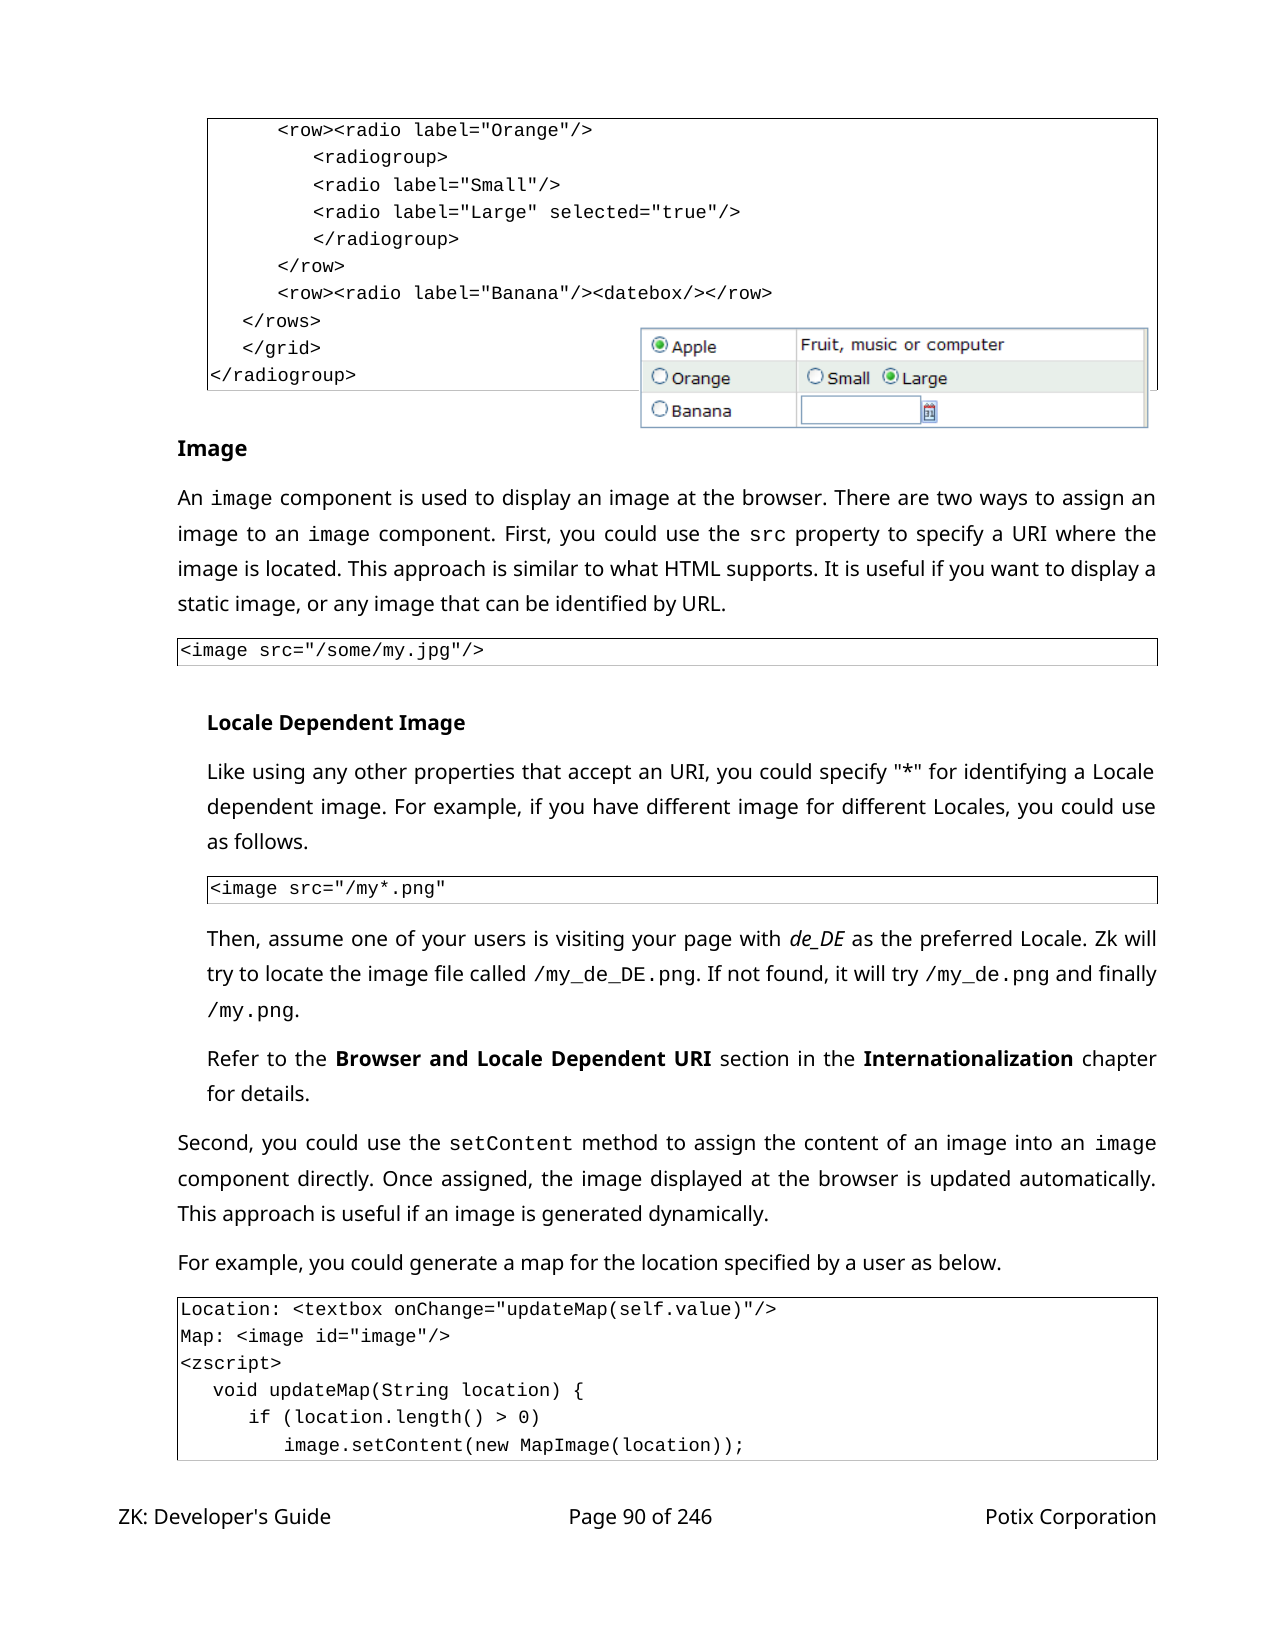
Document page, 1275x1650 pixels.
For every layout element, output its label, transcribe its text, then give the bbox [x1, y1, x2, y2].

text Location: <textbox onChange="updateMap(self.value)"/> [178, 1298, 1157, 1321]
text <image src="/my*.png" [208, 877, 1157, 903]
text if (location.length() > 0) [178, 1405, 1157, 1429]
text Second, you could use the setContent method to assign the content of an image into an image component directly. Once assigned, the image displayed at the browser is updated automatically. This approach is useful if an image is generated dynamically. [177, 1128, 1157, 1227]
text image.setContent(new MapImage(location)); [178, 1432, 1157, 1460]
text <row><radio label="Banana"/><datebox/></row> [208, 281, 1157, 306]
text </grid> [208, 336, 638, 360]
picture [638, 324, 1150, 432]
text <row><radio label="Orange"/> [208, 119, 1157, 142]
text Then, assume one of your users is visiting your page with de_DE as the preferred Locale. Zk will try to locate the image file called /my_de_DE.png. If not found, it will try /my_de.png and finally /my.png. [207, 924, 1157, 1023]
text </row> [208, 254, 1157, 278]
text An image component is used to display an image at the browser. There are two ways to assign an image to an image component. First, you could use the src property to specify a URI where the image is located. This approach is similar to what HTML supports. It is useful if you want to display a static image, or any image that can be identified by URL. [177, 483, 1157, 618]
text </radiogroup> [208, 227, 1157, 251]
text Refer to the Browser and Locale Dependent URI section in the Internationalization chapter for details. [207, 1044, 1157, 1107]
text Map: <image id="image"/> [178, 1324, 1157, 1348]
subtitle Locale Dependent Image [207, 708, 1157, 736]
text [1150, 336, 1157, 360]
text <zscript> [178, 1351, 1157, 1375]
text <image src="/some/my.jpg"/> [178, 639, 1157, 665]
text <radio label="Large" selected="true"/> [208, 200, 1157, 224]
text </rows> [208, 308, 1157, 333]
text <radiogroup> [208, 145, 1157, 169]
text </radiogroup> [208, 363, 638, 390]
subtitle Image [177, 433, 1157, 463]
text Like using any other properties that accept an URI, you could specify "*" for identifying a Locale dependent image. For example, if you have different image for different Locales, you could use as follows. [207, 757, 1157, 856]
text For example, you could generate a map for the location specified by a user as below. [177, 1248, 1157, 1276]
text void updateMap(String location) { [178, 1378, 1157, 1402]
text <radio label="Small"/> [208, 172, 1157, 197]
